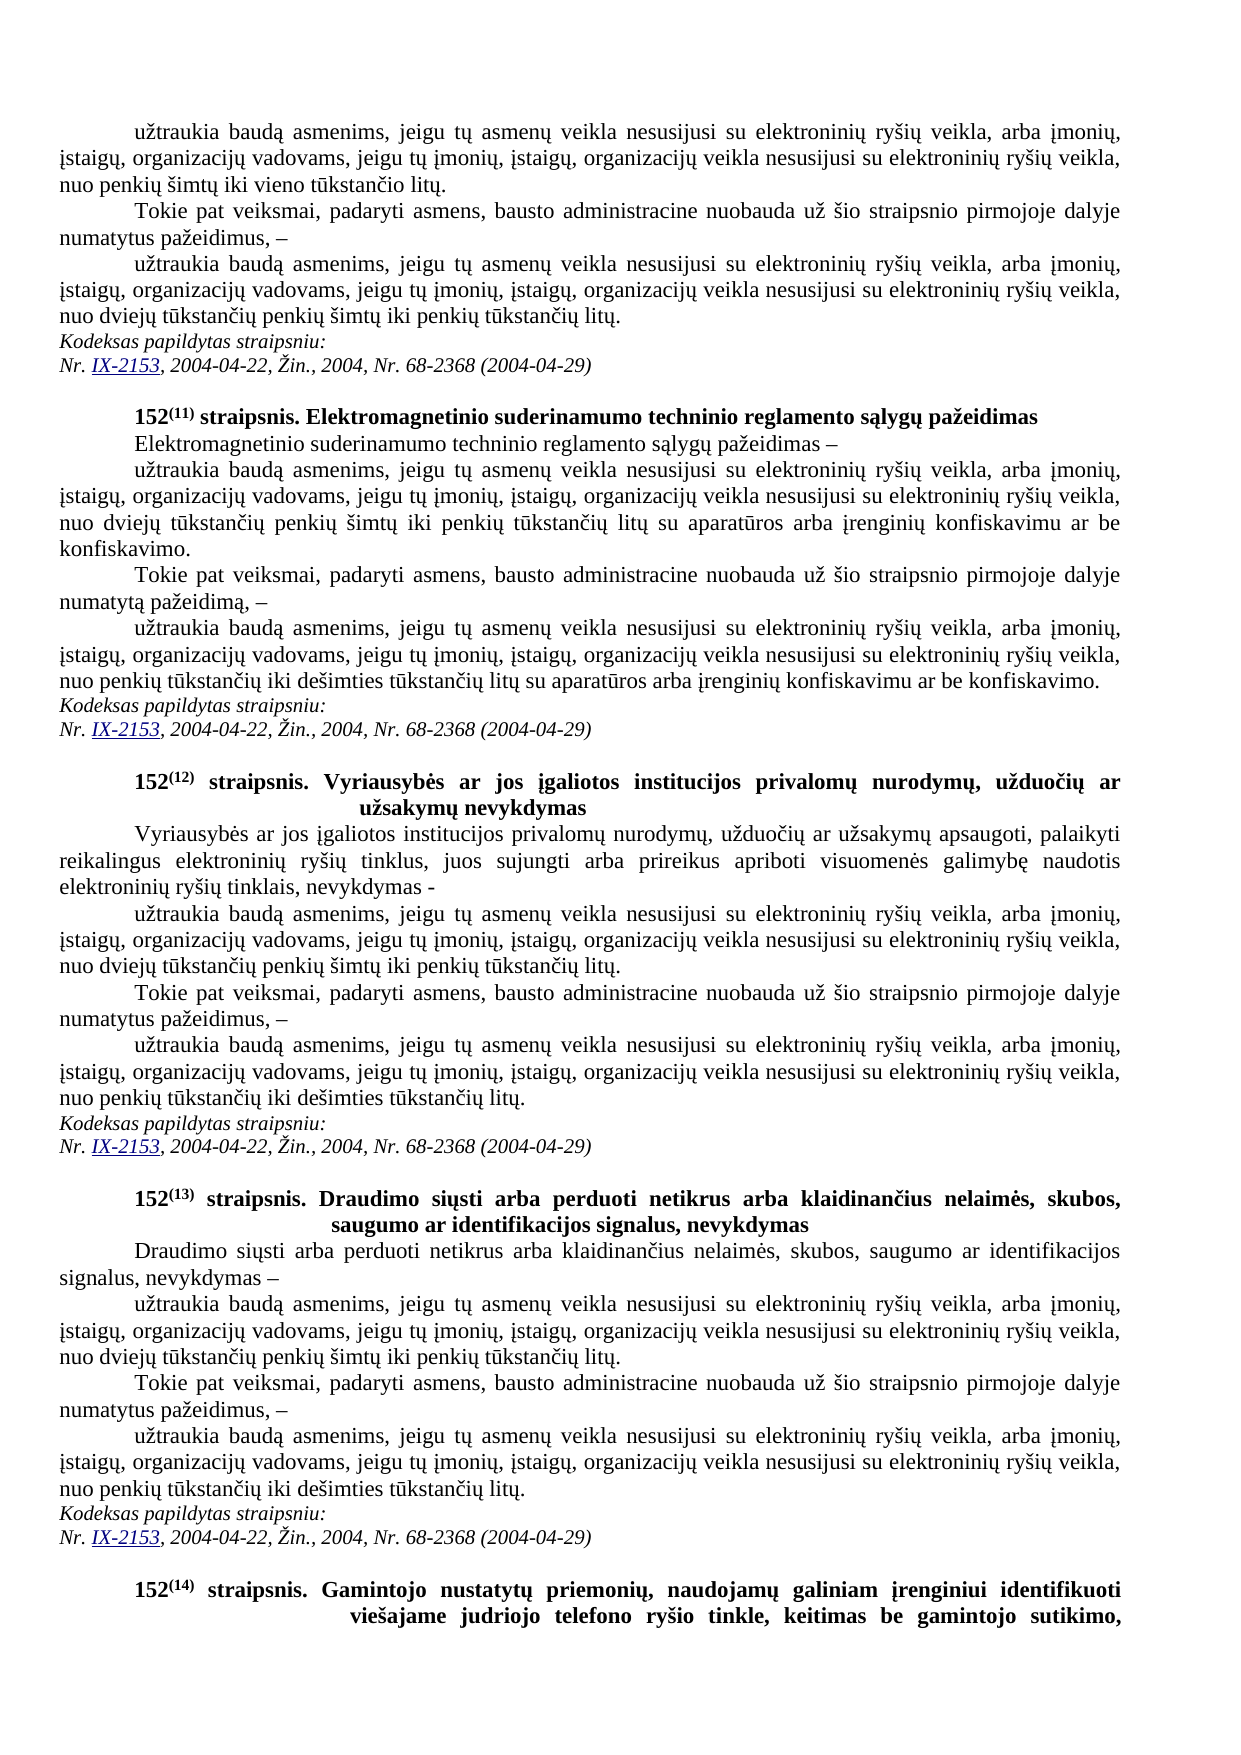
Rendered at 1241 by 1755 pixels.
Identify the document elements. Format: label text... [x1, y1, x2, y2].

text Nr. IX-2153, 2004-04-22, Žin., 2004, Nr. 68-2368 (2004-04-29) [59, 717, 1122, 741]
text užtraukia baudą asmenims, jeigu tų asmenų veikla nesusijusi su elektroninių ryšių veikla, arba įmonių, įstaigų, organizacijų vadovams, jeigu tų įmonių, įstaigų, organizacijų veikla nesusijusi su elektroninių ryšių veikla, nuo penkių tūkstančių iki dešimties tūkstančių litų. [59, 1422, 1122, 1501]
text Nr. IX-2153, 2004-04-22, Žin., 2004, Nr. 68-2368 (2004-04-29) [59, 1525, 1122, 1549]
text užtraukia baudą asmenims, jeigu tų asmenų veikla nesusijusi su elektroninių ryšių veikla, arba įmonių, įstaigų, organizacijų vadovams, jeigu tų įmonių, įstaigų, organizacijų veikla nesusijusi su elektroninių ryšių veikla, nuo penkių tūkstančių iki dešimties tūkstančių litų. [59, 1031, 1122, 1110]
text 152(12) straipsnis. Vyriausybės ar jos įgaliotos institucijos privalomų nurodymų, užduočių ar užsakymų nevykdymas [134, 768, 1122, 821]
text 152(13) straipsnis. Draudimo siųsti arba perduoti netikrus arba klaidinančius nelaimės, skubos, saugumo ar identifikacijos signalus, nevykdymas [134, 1185, 1122, 1238]
text Kodeksas papildytas straipsniu: [59, 1110, 1122, 1134]
text Kodeksas papildytas straipsniu: [59, 1501, 1122, 1525]
text Tokie pat veiksmai, padaryti asmens, bausto administracine nuobauda už šio straipsnio pirmojoje dalyje numatytus pažeidimus, – [59, 1369, 1122, 1422]
text 152(11) straipsnis. Elektromagnetinio suderinamumo techninio reglamento sąlygų pažeidimas [134, 403, 1122, 430]
text Tokie pat veiksmai, padaryti asmens, bausto administracine nuobauda už šio straipsnio pirmojoje dalyje numatytus pažeidimus, – [59, 979, 1122, 1031]
text užtraukia baudą asmenims, jeigu tų asmenų veikla nesusijusi su elektroninių ryšių veikla, arba įmonių, įstaigų, organizacijų vadovams, jeigu tų įmonių, įstaigų, organizacijų veikla nesusijusi su elektroninių ryšių veikla, nuo dviejų tūkstančių penkių šimtų iki penkių tūkstančių litų su aparatūros arba įrenginių konfiskavimu ar be konfiskavimo. [59, 456, 1122, 562]
text užtraukia baudą asmenims, jeigu tų asmenų veikla nesusijusi su elektroninių ryšių veikla, arba įmonių, įstaigų, organizacijų vadovams, jeigu tų įmonių, įstaigų, organizacijų veikla nesusijusi su elektroninių ryšių veikla, nuo penkių tūkstančių iki dešimties tūkstančių litų su aparatūros arba įrenginių konfiskavimu ar be konfiskavimo. [59, 614, 1122, 693]
text Elektromagnetinio suderinamumo techninio reglamento sąlygų pažeidimas – [59, 430, 1122, 456]
text 152(14) straipsnis. Gamintojo nustatytų priemonių, naudojamų galiniam įrenginiui identifikuoti viešajame judriojo telefono ryšio tinkle, keitimas be gamintojo sutikimo, [134, 1576, 1122, 1628]
text Kodeksas papildytas straipsniu: [59, 329, 1122, 353]
text Kodeksas papildytas straipsniu: [59, 693, 1122, 717]
text Tokie pat veiksmai, padaryti asmens, bausto administracine nuobauda už šio straipsnio pirmojoje dalyje numatytus pažeidimus, – [59, 197, 1122, 250]
text Nr. IX-2153, 2004-04-22, Žin., 2004, Nr. 68-2368 (2004-04-29) [59, 1134, 1122, 1158]
text užtraukia baudą asmenims, jeigu tų asmenų veikla nesusijusi su elektroninių ryšių veikla, arba įmonių, įstaigų, organizacijų vadovams, jeigu tų įmonių, įstaigų, organizacijų veikla nesusijusi su elektroninių ryšių veikla, nuo dviejų tūkstančių penkių šimtų iki penkių tūkstančių litų. [59, 1290, 1122, 1369]
text Vyriausybės ar jos įgaliotos institucijos privalomų nurodymų, užduočių ar užsakymų apsaugoti, palaikyti reikalingus elektroninių ryšių tinklus, juos sujungti arba prireikus apriboti visuomenės galimybę naudotis elektroninių ryšių tinklais, nevykdymas - [59, 821, 1122, 899]
text Draudimo siųsti arba perduoti netikrus arba klaidinančius nelaimės, skubos, saugumo ar identifikacijos signalus, nevykdymas – [59, 1238, 1122, 1290]
text užtraukia baudą asmenims, jeigu tų asmenų veikla nesusijusi su elektroninių ryšių veikla, arba įmonių, įstaigų, organizacijų vadovams, jeigu tų įmonių, įstaigų, organizacijų veikla nesusijusi su elektroninių ryšių veikla, nuo dviejų tūkstančių penkių šimtų iki penkių tūkstančių litų. [59, 899, 1122, 979]
text užtraukia baudą asmenims, jeigu tų asmenų veikla nesusijusi su elektroninių ryšių veikla, arba įmonių, įstaigų, organizacijų vadovams, jeigu tų įmonių, įstaigų, organizacijų veikla nesusijusi su elektroninių ryšių veikla, nuo dviejų tūkstančių penkių šimtų iki penkių tūkstančių litų. [59, 250, 1122, 329]
text užtraukia baudą asmenims, jeigu tų asmenų veikla nesusijusi su elektroninių ryšių veikla, arba įmonių, įstaigų, organizacijų vadovams, jeigu tų įmonių, įstaigų, organizacijų veikla nesusijusi su elektroninių ryšių veikla, nuo penkių šimtų iki vieno tūkstančio litų. [59, 118, 1122, 197]
text Nr. IX-2153, 2004-04-22, Žin., 2004, Nr. 68-2368 (2004-04-29) [59, 353, 1122, 377]
text Tokie pat veiksmai, padaryti asmens, bausto administracine nuobauda už šio straipsnio pirmojoje dalyje numatytą pažeidimą, – [59, 562, 1122, 614]
